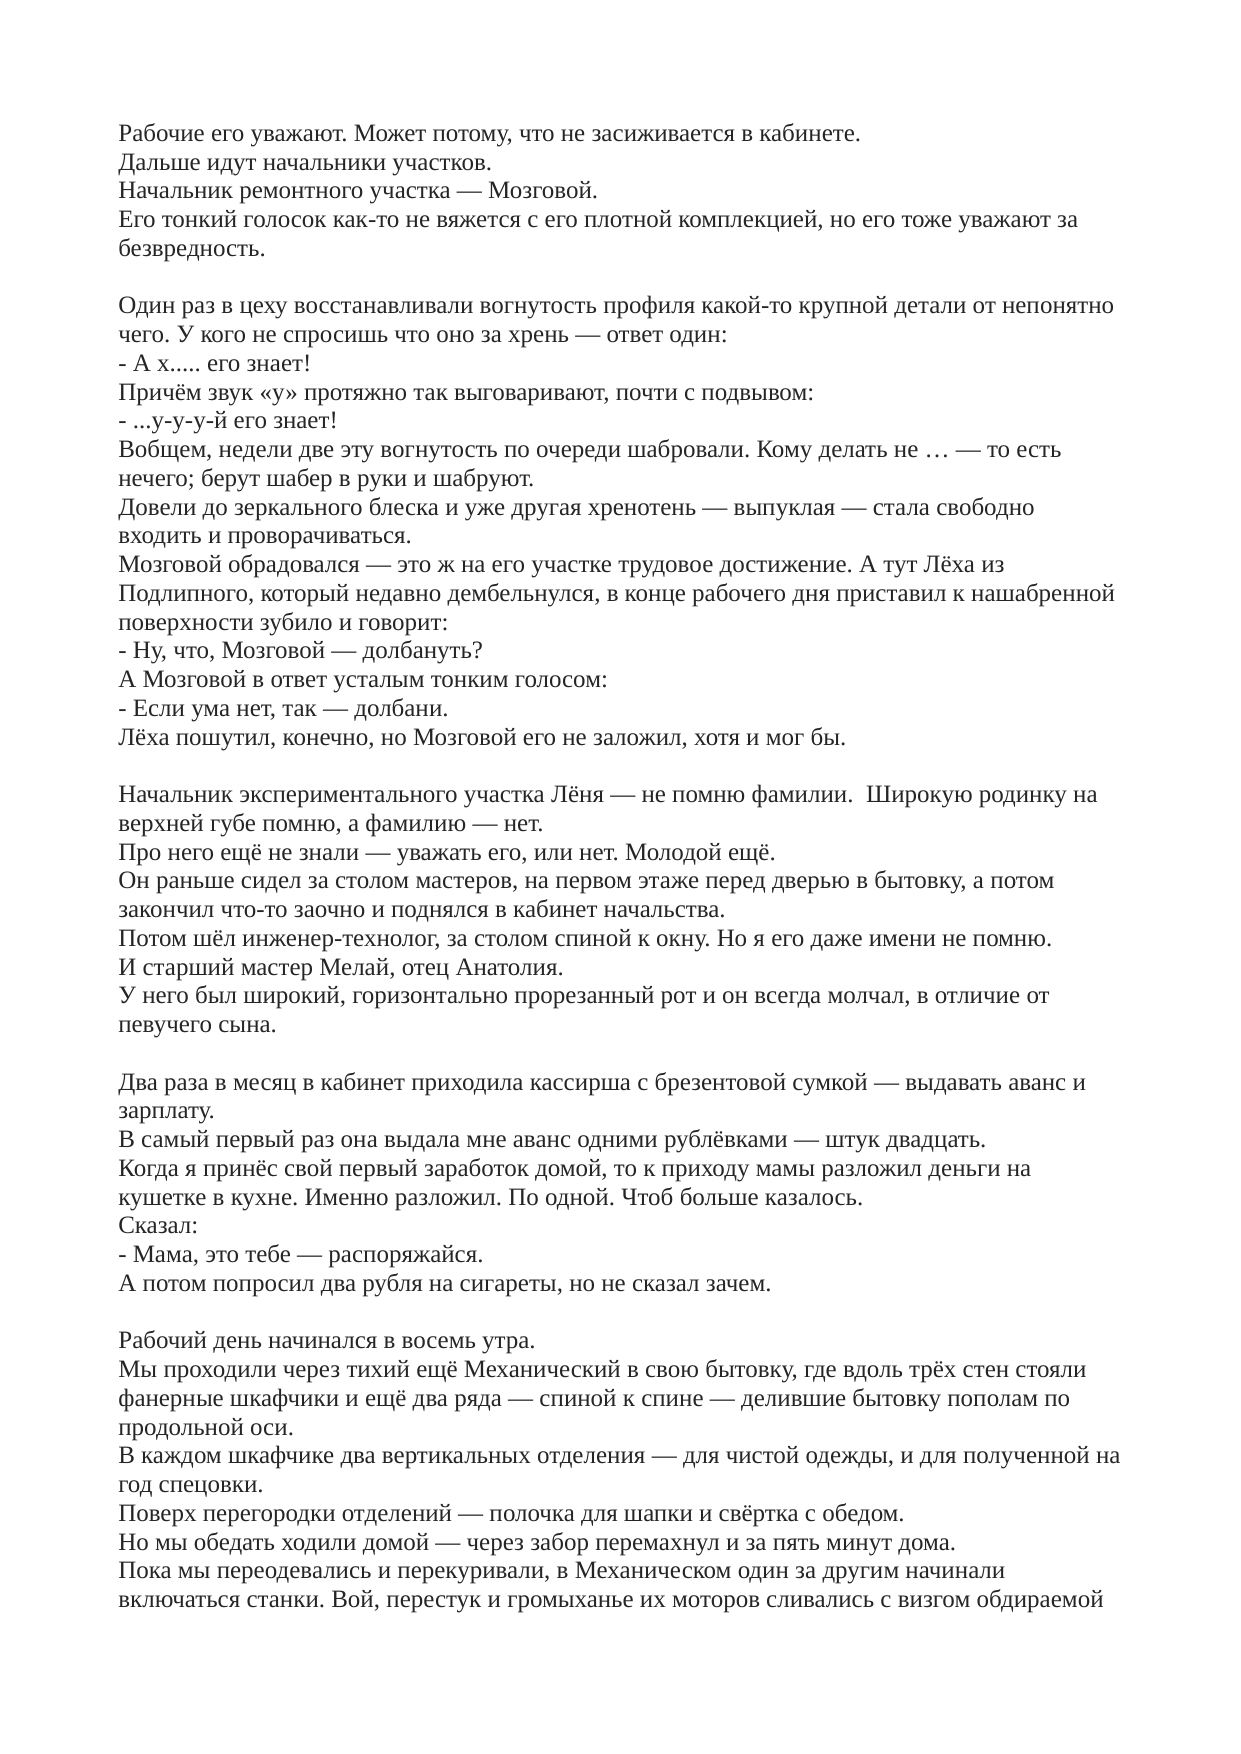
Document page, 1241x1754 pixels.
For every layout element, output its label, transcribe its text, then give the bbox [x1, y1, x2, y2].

text Когда я принёс свой первый заработок домой, то к приходу мамы разложил деньги на кушетке в кухне. Именно разложил. По одной. Чтоб больше казалось. [118, 1153, 1122, 1211]
text Вобщем, недели две эту вогнутость по очереди шабровали. Кому делать не … — то есть нечего; берут шабер в руки и шабруют. [118, 434, 1122, 492]
text Он раньше сидел за столом мастеров, на первом этаже перед дверью в бытовку, а потом закончил что-то заочно и поднялся в кабинет начальства. [118, 866, 1122, 923]
text Два раза в месяц в кабинет приходила кассирша с брезентовой сумкой — выдавать аванс и зарплату. [118, 1067, 1122, 1124]
text Мозговой обрадовался — это ж на его участке трудовое достижение. А тут Лёха из Подлипного, который недавно дембельнулся, в конце рабочего дня приставил к нашабренной поверхности зубило и говорит: [118, 549, 1122, 636]
text А Мозговой в ответ усталым тонким голосом: [118, 664, 1122, 693]
text Потом шёл инженер-технолог, за столом спиной к окну. Но я его даже имени не помню. [118, 923, 1122, 952]
text В каждом шкафчике два вертикальных отделения — для чистой одежды, и для полученной на год спецовки. [118, 1441, 1122, 1498]
text Дальше идут начальники участков. [118, 147, 1122, 176]
text Мы проходили через тихий ещё Механический в свою бытовку, где вдоль трёх стен стояли фанерные шкафчики и ещё два ряда — спиной к спине — делившие бытовку пополам по продольной оси. [118, 1354, 1122, 1441]
text Начальник экспериментального участка Лёня — не помню фамилии. Широкую родинку на верхней губе помню, а фамилию — нет. [118, 779, 1122, 837]
text А потом попросил два рубля на сигареты, но не сказал зачем. [118, 1268, 1122, 1297]
text Сказал: [118, 1211, 1122, 1239]
text Начальник ремонтного участка — Мозговой. [118, 176, 1122, 204]
text И старший мастер Мелай, отец Анатолия. [118, 952, 1122, 981]
text - Мама, это тебе — распоряжайся. [118, 1239, 1122, 1268]
text Его тонкий голосок как-то не вяжется с его плотной комплекцией, но его тоже уважают за безвредность. [118, 204, 1122, 262]
text Про него ещё не знали — уважать его, или нет. Молодой ещё. [118, 837, 1122, 866]
text - Если ума нет, так — долбани. [118, 693, 1122, 722]
text У него был широкий, горизонтально прорезанный рот и он всегда молчал, в отличие от певучего сына. [118, 981, 1122, 1038]
text Но мы обедать ходили домой — через забор перемахнул и за пять минут дома. [118, 1527, 1122, 1556]
text В самый первый раз она выдала мне аванс одними рублёвками — штук двадцать. [118, 1124, 1122, 1153]
text Рабочий день начинался в восемь утра. [118, 1326, 1122, 1354]
text Пока мы переодевались и перекуривали, в Механическом один за другим начинали включаться станки. Вой, перестук и громыханье их моторов сливались с визгом обдираемой [118, 1556, 1122, 1613]
text Рабочие его уважают. Может потому, что не засиживается в кабинете. [118, 118, 1122, 147]
text Довели до зеркального блеска и уже другая хренотень — выпуклая — стала свободно входить и проворачиваться. [118, 492, 1122, 549]
text - А х..... его знает! [118, 348, 1122, 377]
text - ...у-у-у-й его знает! [118, 406, 1122, 434]
text Лёха пошутил, конечно, но Мозговой его не заложил, хотя и мог бы. [118, 722, 1122, 751]
text Один раз в цеху восстанавливали вогнутость профиля какой-то крупной детали от непонятно чего. У кого не спросишь что оно за хрень — ответ один: [118, 291, 1122, 348]
text - Ну, что, Мозговой — долбануть? [118, 636, 1122, 664]
text Поверх перегородки отделений — полочка для шапки и свёртка с обедом. [118, 1498, 1122, 1527]
text Причём звук «у» протяжно так выговаривают, почти с подвывом: [118, 377, 1122, 406]
